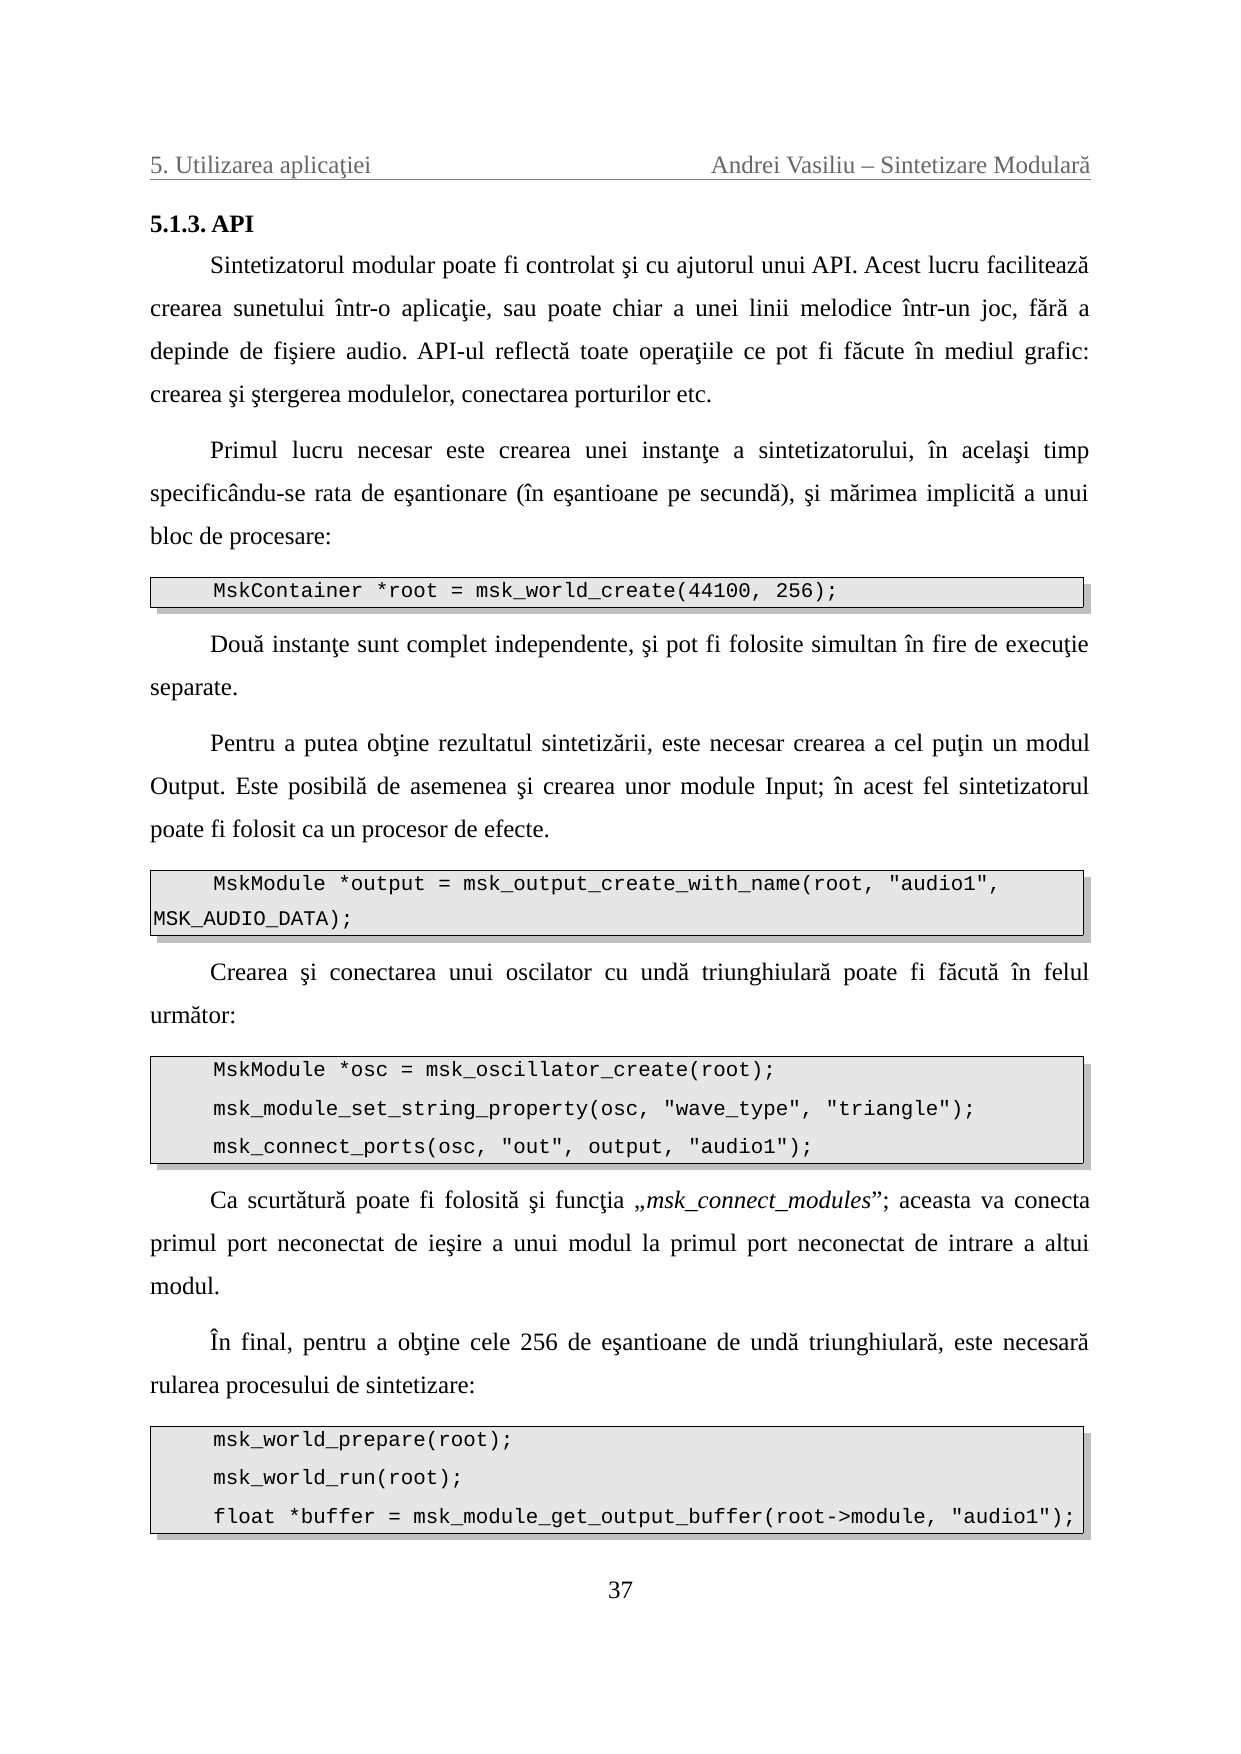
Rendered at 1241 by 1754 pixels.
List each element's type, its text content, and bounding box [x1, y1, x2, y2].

text MskModule *output = msk_output_create_with_name(root, "audio1", MSK_AUDIO_DATA); [151, 871, 1083, 935]
text msk_world_run(root); [151, 1464, 1083, 1491]
text msk_module_set_string_property(osc, "wave_type", "triangle"); [151, 1094, 1083, 1121]
text Două instanţe sunt complet independente, şi pot fi folosite simultan în fire de execuţie separate. [150, 629, 1091, 701]
text Sintetizatorul modular poate fi controlat şi cu ajutorul unui API. Acest lucru facilitează crearea sunetului într-o aplicaţie, sau poate chiar a unei linii melodice într-un joc, fără a depinde de fişiere audio. API-ul reflectă toate operaţiile ce pot fi făcute în mediul grafic: crearea şi ştergerea modulelor, conectarea porturilor etc. [150, 250, 1091, 408]
text msk_connect_ports(osc, "out", output, "audio1"); [151, 1133, 1083, 1163]
text În final, pentru a obţine cele 256 de eşantioane de undă triunghiulară, este necesară rularea procesului de sintetizare: [150, 1327, 1091, 1399]
text MskModule *osc = msk_oscillator_create(root); [151, 1057, 1083, 1083]
text Primul lucru necesar este crearea unei instanţe a sintetizatorului, în acelaşi timp specificându-se rata de eşantionare (în eşantioane pe secundă), şi mărimea implicită a unui bloc de procesare: [150, 435, 1091, 550]
subtitle 5.1.3. API [150, 209, 1091, 238]
text float *buffer = msk_module_get_output_buffer(root->module, "audio1"); [151, 1503, 1083, 1533]
text Pentru a putea obţine rezultatul sintetizării, este necesar crearea a cel puţin un modul Output. Este posibilă de asemenea şi crearea unor module Input; în acest fel sintetizatorul poate fi folosit ca un procesor de efecte. [150, 728, 1091, 843]
text MskContainer *root = msk_world_create(44100, 256); [151, 578, 1083, 607]
text msk_world_prepare(root); [151, 1427, 1083, 1453]
text Ca scurtătură poate fi folosită şi funcţia „msk_connect_modules”; aceasta va conecta primul port neconectat de ieşire a unui modul la primul port neconectat de intrare a altui modul. [150, 1185, 1091, 1300]
text Crearea şi conectarea unui oscilator cu undă triunghiulară poate fi făcută în felul următor: [150, 957, 1091, 1029]
